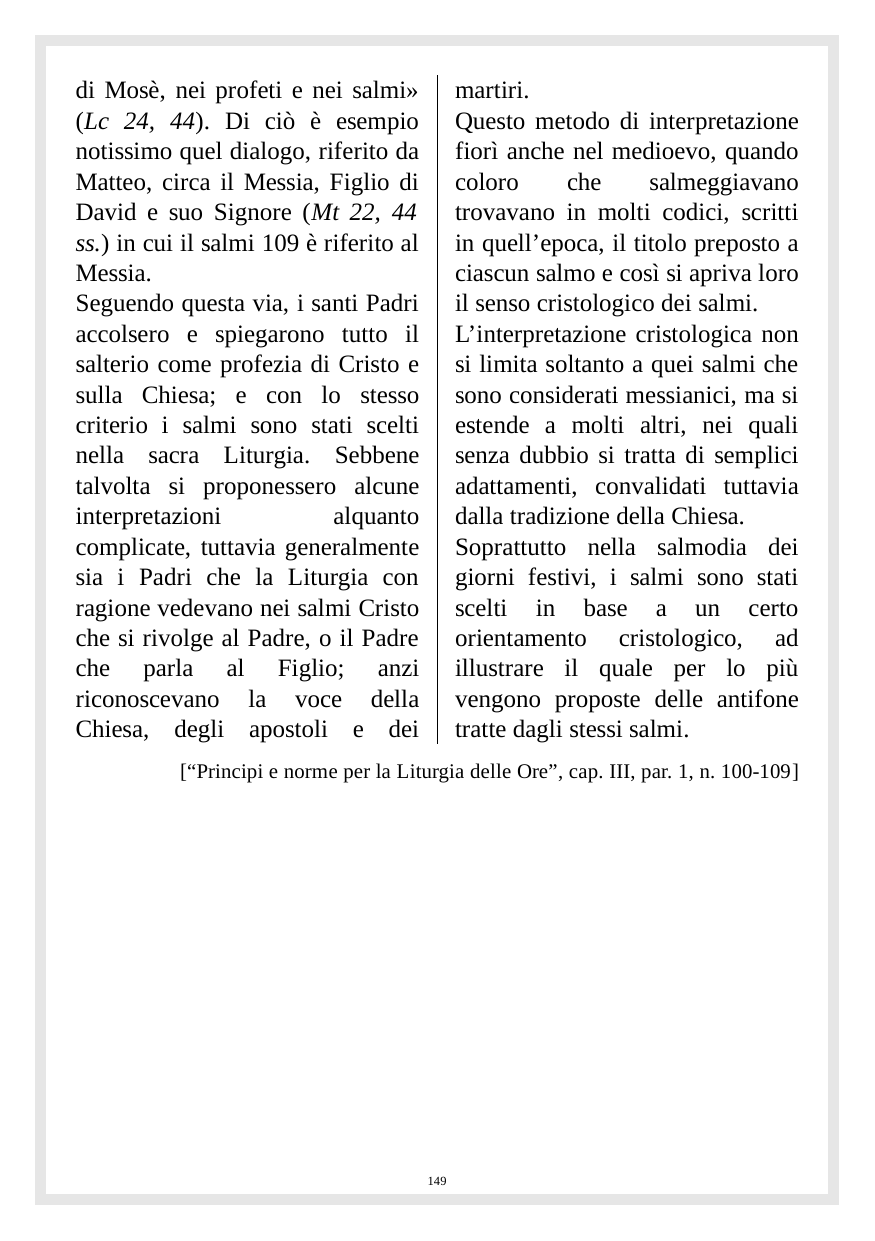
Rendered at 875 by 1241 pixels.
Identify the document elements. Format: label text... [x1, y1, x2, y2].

text Questo metodo di interpretazione fiorì anche nel medioevo, quando coloro che salmeggiavano trovavano in molti codici, scritti in quell’epoca, il titolo preposto a ciascun salmo e così si apriva loro il senso cristologico dei salmi. [455, 106, 799, 317]
text L’interpretazione cristologica non si limita soltanto a quei salmi che sono considerati messianici, ma si estende a molti altri, nei quali senza dubbio si tratta di semplici adattamenti, convalidati tuttavia dalla tradizione della Chiesa. [455, 319, 799, 530]
text Seguendo questa via, i santi Padri accolsero e spiegarono tutto il salterio come profezia di Cristo e sulla Chiesa; e con lo stesso criterio i salmi sono stati scelti nella sacra Liturgia. Sebbene talvolta si proponessero alcune interpretazioni alquanto complicate, tuttavia generalmente sia i Padri che la Liturgia con ragione vedevano nei salmi Cristo che si rivolge al Padre, o il Padre che parla al Figlio; anzi riconoscevano la voce della Chiesa, degli apostoli e dei [75, 288, 419, 743]
text di Mosè, nei profeti e nei salmi» (Lc 24, 44). Di ciò è esempio notissimo quel dialogo, riferito da Matteo, circa il Messia, Figlio di David e suo Signore (Mt 22, 44 ss.) in cui il salmi 109 è riferito al Messia. [75, 75, 419, 287]
text martiri. [455, 75, 799, 104]
text [“Principi e norme per la Liturgia delle Ore”, cap. III, par. 1, n. 100-109] [75, 759, 799, 783]
text Soprattutto nella salmodia dei giorni festivi, i salmi sono stati scelti in base a un certo orientamento cristologico, ad illustrare il quale per lo più vengono proposte delle antifone tratte dagli stessi salmi. [455, 532, 799, 743]
